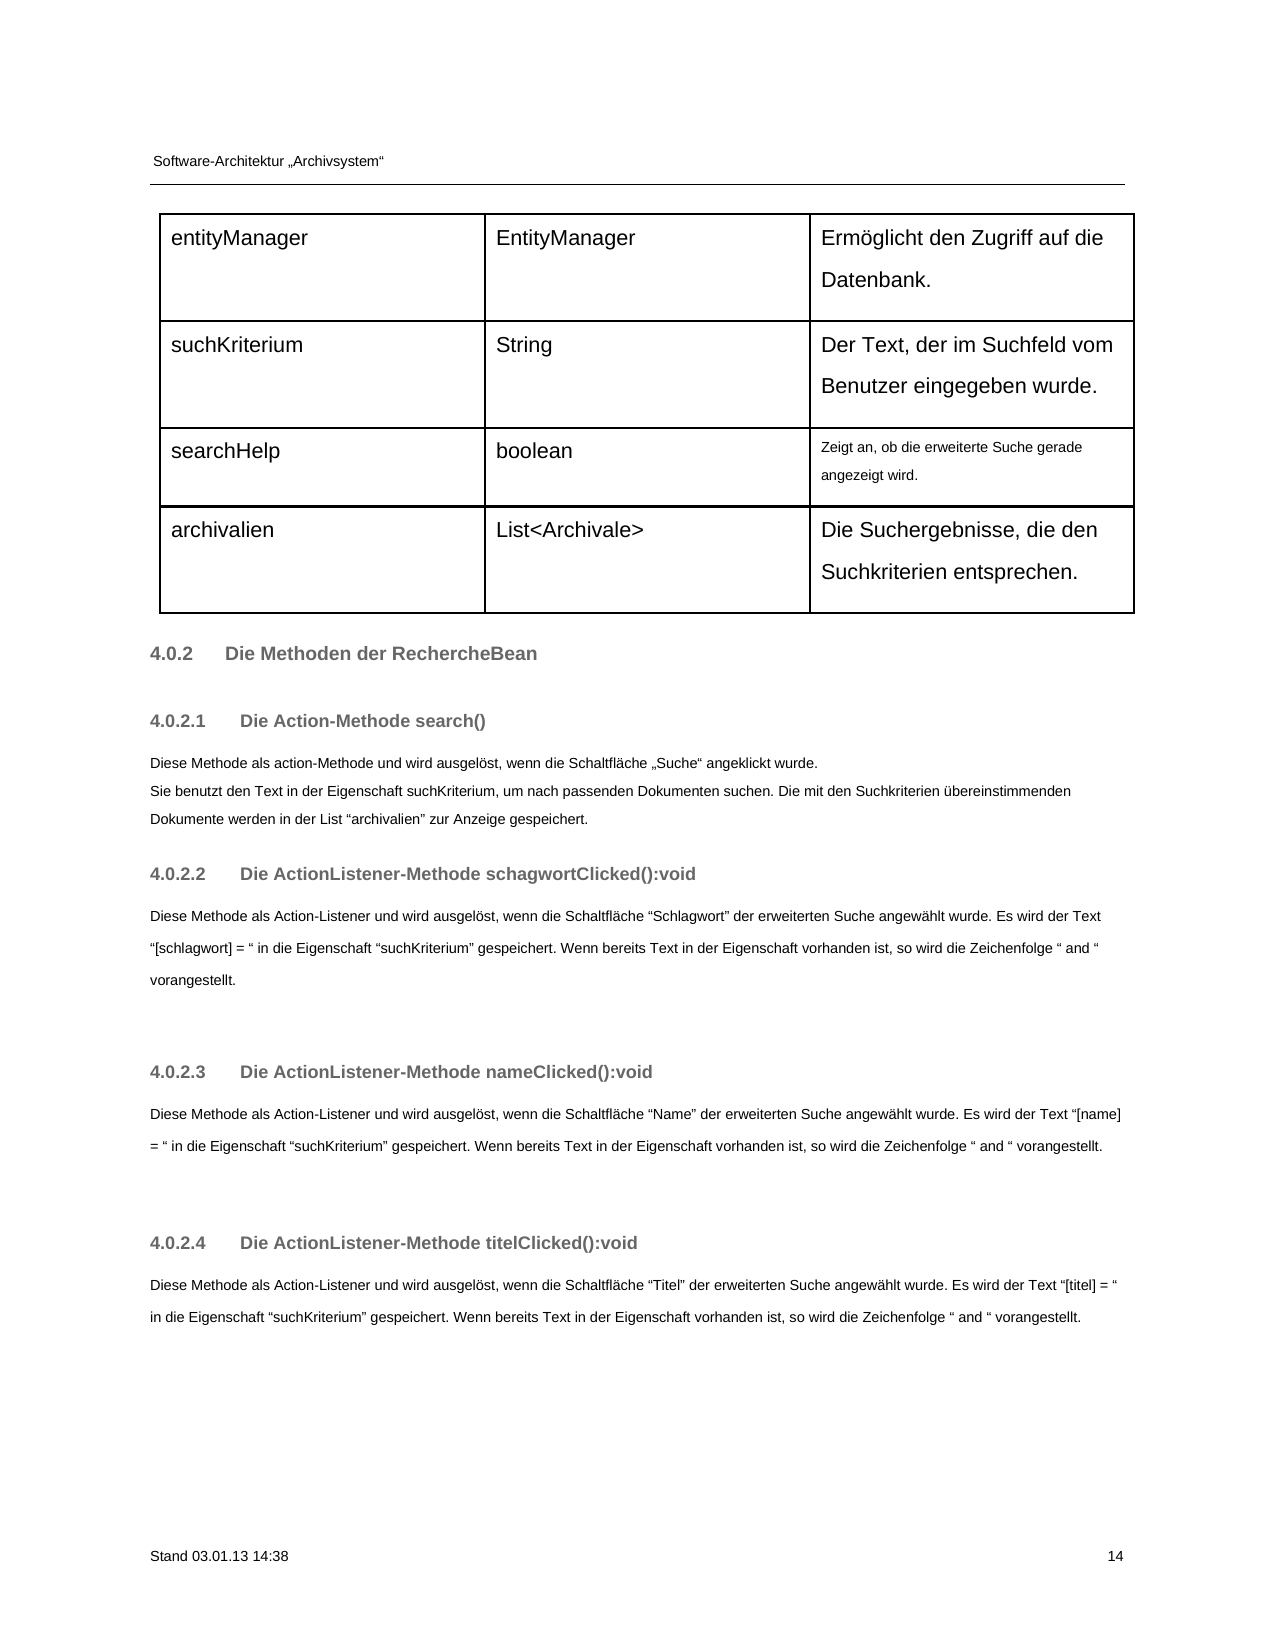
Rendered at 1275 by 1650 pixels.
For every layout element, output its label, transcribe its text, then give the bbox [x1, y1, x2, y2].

table_cell searchHelp [161, 429, 484, 505]
text Diese Methode als action-Methode und wird ausgelöst, wenn die Schaltfläche „Suche“ angeklickt wurde. [150, 755, 1125, 783]
text Diese Methode als Action-Listener und wird ausgelöst, wenn die Schaltfläche “Schlagwort” der erweiterten Suche angewählt wurde. Es wird der Text “[schlagwort] = “ in die Eigenschaft “suchKriterium” gespeichert. Wenn bereits Text in der Eigenschaft vorhanden ist, so wird die Zeichenfolge “ and “ vorangestellt. [150, 908, 1125, 1001]
text Diese Methode als Action-Listener und wird ausgelöst, wenn die Schaltfläche “Name” der erweiterten Suche angewählt wurde. Es wird der Text “[name] = “ in die Eigenschaft “suchKriterium” gespeichert. Wenn bereits Text in der Eigenschaft vorhanden ist, so wird die Zeichenfolge “ and “ vorangestellt. [150, 1106, 1125, 1166]
table_cell archivalien [161, 508, 484, 612]
table_cell Der Text, der im Suchfeld vom Benutzer eingegeben wurde. [811, 322, 1133, 427]
text Sie benutzt den Text in der Eigenschaft suchKriterium, um nach passenden Dokumenten suchen. Die mit den Suchkriterien übereinstimmenden Dokumente werden in der List “archivalien” zur Anzeige gespeichert. [150, 783, 1125, 839]
subtitle Die Action-Methode search() [150, 711, 1125, 746]
table_cell String [486, 322, 809, 427]
table_cell boolean [486, 429, 809, 505]
subtitle Die ActionListener-Methode schagwortClicked():void [150, 864, 1125, 899]
subtitle Die Methoden der RechercheBean [150, 643, 1125, 681]
text Diese Methode als Action-Listener und wird ausgelöst, wenn die Schaltfläche “Titel” der erweiterten Suche angewählt wurde. Es wird der Text “[titel] = “ in die Eigenschaft “suchKriterium” gespeichert. Wenn bereits Text in der Eigenschaft vorhanden ist, so wird die Zeichenfolge “ and “ vorangestellt. [150, 1277, 1125, 1337]
table_cell Ermöglicht den Zugriff auf die Datenbank. [811, 215, 1133, 320]
table_cell suchKriterium [161, 322, 484, 427]
table_cell entityManager [161, 215, 484, 320]
table_cell Die Suchergebnisse, die den Suchkriterien entsprechen. [811, 508, 1133, 612]
subtitle Die ActionListener-Methode titelClicked():void [150, 1233, 1125, 1267]
table_cell Zeigt an, ob die erweiterte Suche gerade angezeigt wird. [811, 429, 1133, 505]
table_cell List<Archivale> [486, 508, 809, 612]
subtitle Die ActionListener-Methode nameClicked():void [150, 1062, 1125, 1097]
table_cell EntityManager [486, 215, 809, 320]
